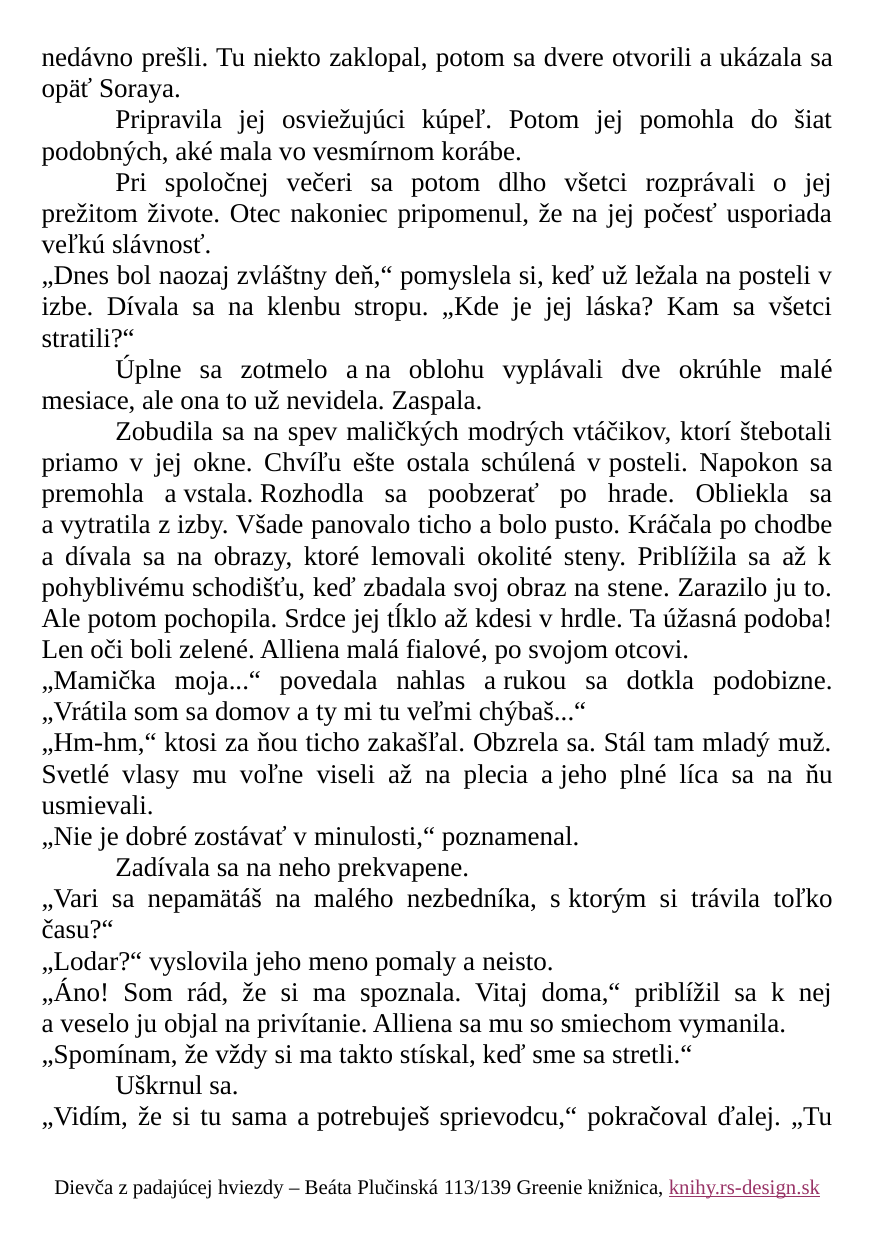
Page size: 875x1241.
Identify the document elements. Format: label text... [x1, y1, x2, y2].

text „Dnes bol naozaj zvláštny deň,“ pomyslela si, keď už ležala na posteli v izbe. Dívala sa na klenbu stropu. „Kde je jej láska? Kam sa všetci stratili?“ [41, 259, 833, 353]
text Uškrnul sa. [41, 1069, 833, 1100]
text nedávno prešli. Tu niekto zaklopal, potom sa dvere otvorili a ukázala sa opäť Soraya. [41, 41, 833, 104]
text „Vari sa nepamätáš na malého nezbedníka, s ktorým si trávila toľko času?“ [41, 882, 833, 944]
text „Hm-hm,“ ktosi za ňou ticho zakašľal. Obzrela sa. Stál tam mladý muž. Svetlé vlasy mu voľne viseli až na plecia a jeho plné líca sa na ňu usmievali. [41, 727, 833, 820]
text Pripravila jej osviežujúci kúpeľ. Potom jej pomohla do šiat podobných, aké mala vo vesmírnom korábe. [41, 104, 833, 166]
text „Áno! Som rád, že si ma spoznala. Vitaj doma,“ priblížil sa k nej a veselo ju objal na privítanie. Alliena sa mu so smiechom vymanila. [41, 976, 833, 1038]
text Pri spoločnej večeri sa potom dlho všetci rozprávali o jej prežitom živote. Otec nakoniec pripomenul, že na jej počesť usporiada veľkú slávnosť. [41, 166, 833, 259]
text „Lodar?“ vyslovila jeho meno pomaly a neisto. [41, 944, 833, 976]
text Zadívala sa na neho prekvapene. [41, 851, 833, 882]
text „Spomínam, že vždy si ma takto stískal, keď sme sa stretli.“ [41, 1038, 833, 1069]
text Úplne sa zotmelo a na oblohu vyplávali dve okrúhle malé mesiace, ale ona to už nevidela. Zaspala. [41, 353, 833, 415]
text „Vidím, že si tu sama a potrebuješ sprievodcu,“ pokračoval ďalej. „Tu [41, 1100, 833, 1131]
text „Mamička moja...“ povedala nahlas a rukou sa dotkla podobizne. „Vrátila som sa domov a ty mi tu veľmi chýbaš...“ [41, 664, 833, 727]
text „Nie je dobré zostávať v minulosti,“ poznamenal. [41, 820, 833, 851]
text Zobudila sa na spev maličkých modrých vtáčikov, ktorí štebotali priamo v jej okne. Chvíľu ešte ostala schúlená v posteli. Napokon sa premohla a vstala. Rozhodla sa poobzerať po hrade. Obliekla sa a vytratila z izby. Všade panovalo ticho a bolo pusto. Kráčala po chodbe a dívala sa na obrazy, ktoré lemovali okolité steny. Priblížila sa až k pohyblivému schodišťu, keď zbadala svoj obraz na stene. Zarazilo ju to. Ale potom pochopila. Srdce jej tĺklo až kdesi v hrdle. Ta úžasná podoba! Len oči boli zelené. Alliena malá fialové, po svojom otcovi. [41, 415, 833, 664]
